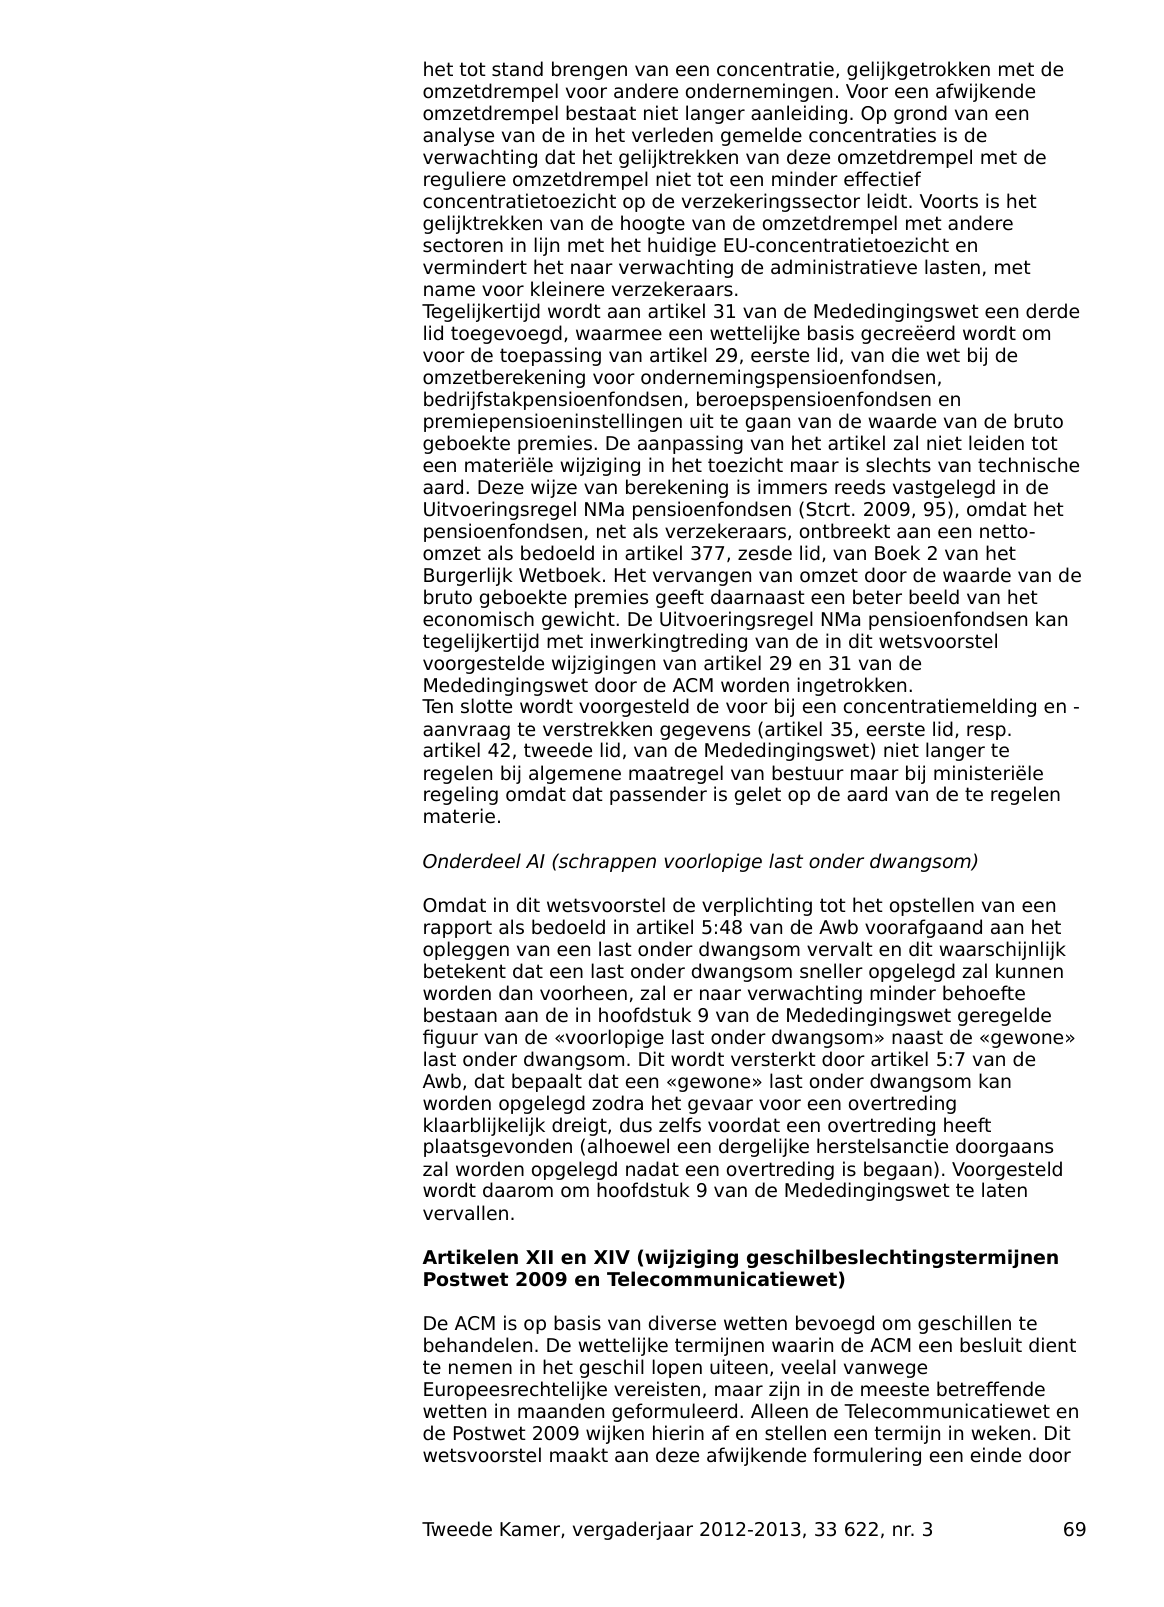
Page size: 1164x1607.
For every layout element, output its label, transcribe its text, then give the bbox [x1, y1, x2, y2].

text Ten slotte wordt voorgesteld de voor bij een concentratiemelding en -aanvraag te verstrekken gegevens (artikel 35, eerste lid, resp. artikel 42, tweede lid, van de Mededingingswet) niet langer te regelen bij algemene maatregel van bestuur maar bij ministeriële regeling omdat dat passender is gelet op de aard van de te regelen materie. [422, 696, 1087, 828]
text het tot stand brengen van een concentratie, gelijkgetrokken met de omzetdrempel voor andere ondernemingen. Voor een afwijkende omzetdrempel bestaat niet langer aanleiding. Op grond van een analyse van de in het verleden gemelde concentraties is de verwachting dat het gelijktrekken van deze omzetdrempel met de reguliere omzetdrempel niet tot een minder effectief concentratietoezicht op de verzekeringssector leidt. Voorts is het gelijktrekken van de hoogte van de omzetdrempel met andere sectoren in lijn met het huidige EU-concentratietoezicht en vermindert het naar verwachting de administratieve lasten, met name voor kleinere verzekeraars. [422, 59, 1087, 301]
text Tegelijkertijd wordt aan artikel 31 van de Mededingingswet een derde lid toegevoegd, waarmee een wettelijke basis gecreëerd wordt om voor de toepassing van artikel 29, eerste lid, van die wet bij de omzetberekening voor ondernemingspensioenfondsen, bedrijfstakpensioenfondsen, beroepspensioenfondsen en premiepensioeninstellingen uit te gaan van de waarde van de bruto geboekte premies. De aanpassing van het artikel zal niet leiden tot een materiële wijziging in het toezicht maar is slechts van technische aard. Deze wijze van berekening is immers reeds vastgelegd in de Uitvoeringsregel NMa pensioenfondsen (Stcrt. 2009, 95), omdat het pensioenfondsen, net als verzekeraars, ontbreekt aan een netto-omzet als bedoeld in artikel 377, zesde lid, van Boek 2 van het Burgerlijk Wetboek. Het vervangen van omzet door de waarde van de bruto geboekte premies geeft daarnaast een beter beeld van het economisch gewicht. De Uitvoeringsregel NMa pensioenfondsen kan tegelijkertijd met inwerkingtreding van de in dit wetsvoorstel voorgestelde wijzigingen van artikel 29 en 31 van de Mededingingswet door de ACM worden ingetrokken. [422, 301, 1087, 696]
subtitle Onderdeel AI (schrappen voorlopige last onder dwangsom) [422, 851, 1087, 872]
subtitle Artikelen XII en XIV (wijziging geschilbeslechtingstermijnen Postwet 2009 en Telecommunicatiewet) [422, 1247, 1087, 1291]
text De ACM is op basis van diverse wetten bevoegd om geschillen te behandelen. De wettelijke termijnen waarin de ACM een besluit dient te nemen in het geschil lopen uiteen, veelal vanwege Europeesrechtelijke vereisten, maar zijn in de meeste betreffende wetten in maanden geformuleerd. Alleen de Telecommunicatiewet en de Postwet 2009 wijken hierin af en stellen een termijn in weken. Dit wetsvoorstel maakt aan deze afwijkende formulering een einde door [422, 1313, 1087, 1467]
text Omdat in dit wetsvoorstel de verplichting tot het opstellen van een rapport als bedoeld in artikel 5:48 van de Awb voorafgaand aan het opleggen van een last onder dwangsom vervalt en dit waarschijnlijk betekent dat een last onder dwangsom sneller opgelegd zal kunnen worden dan voorheen, zal er naar verwachting minder behoefte bestaan aan de in hoofdstuk 9 van de Mededingingswet geregelde figuur van de «voorlopige last onder dwangsom» naast de «gewone» last onder dwangsom. Dit wordt versterkt door artikel 5:7 van de Awb, dat bepaalt dat een «gewone» last onder dwangsom kan worden opgelegd zodra het gevaar voor een overtreding klaarblijkelijk dreigt, dus zelfs voordat een overtreding heeft plaatsgevonden (alhoewel een dergelijke herstelsanctie doorgaans zal worden opgelegd nadat een overtreding is begaan). Voorgesteld wordt daarom om hoofdstuk 9 van de Mededingingswet te laten vervallen. [422, 895, 1087, 1224]
